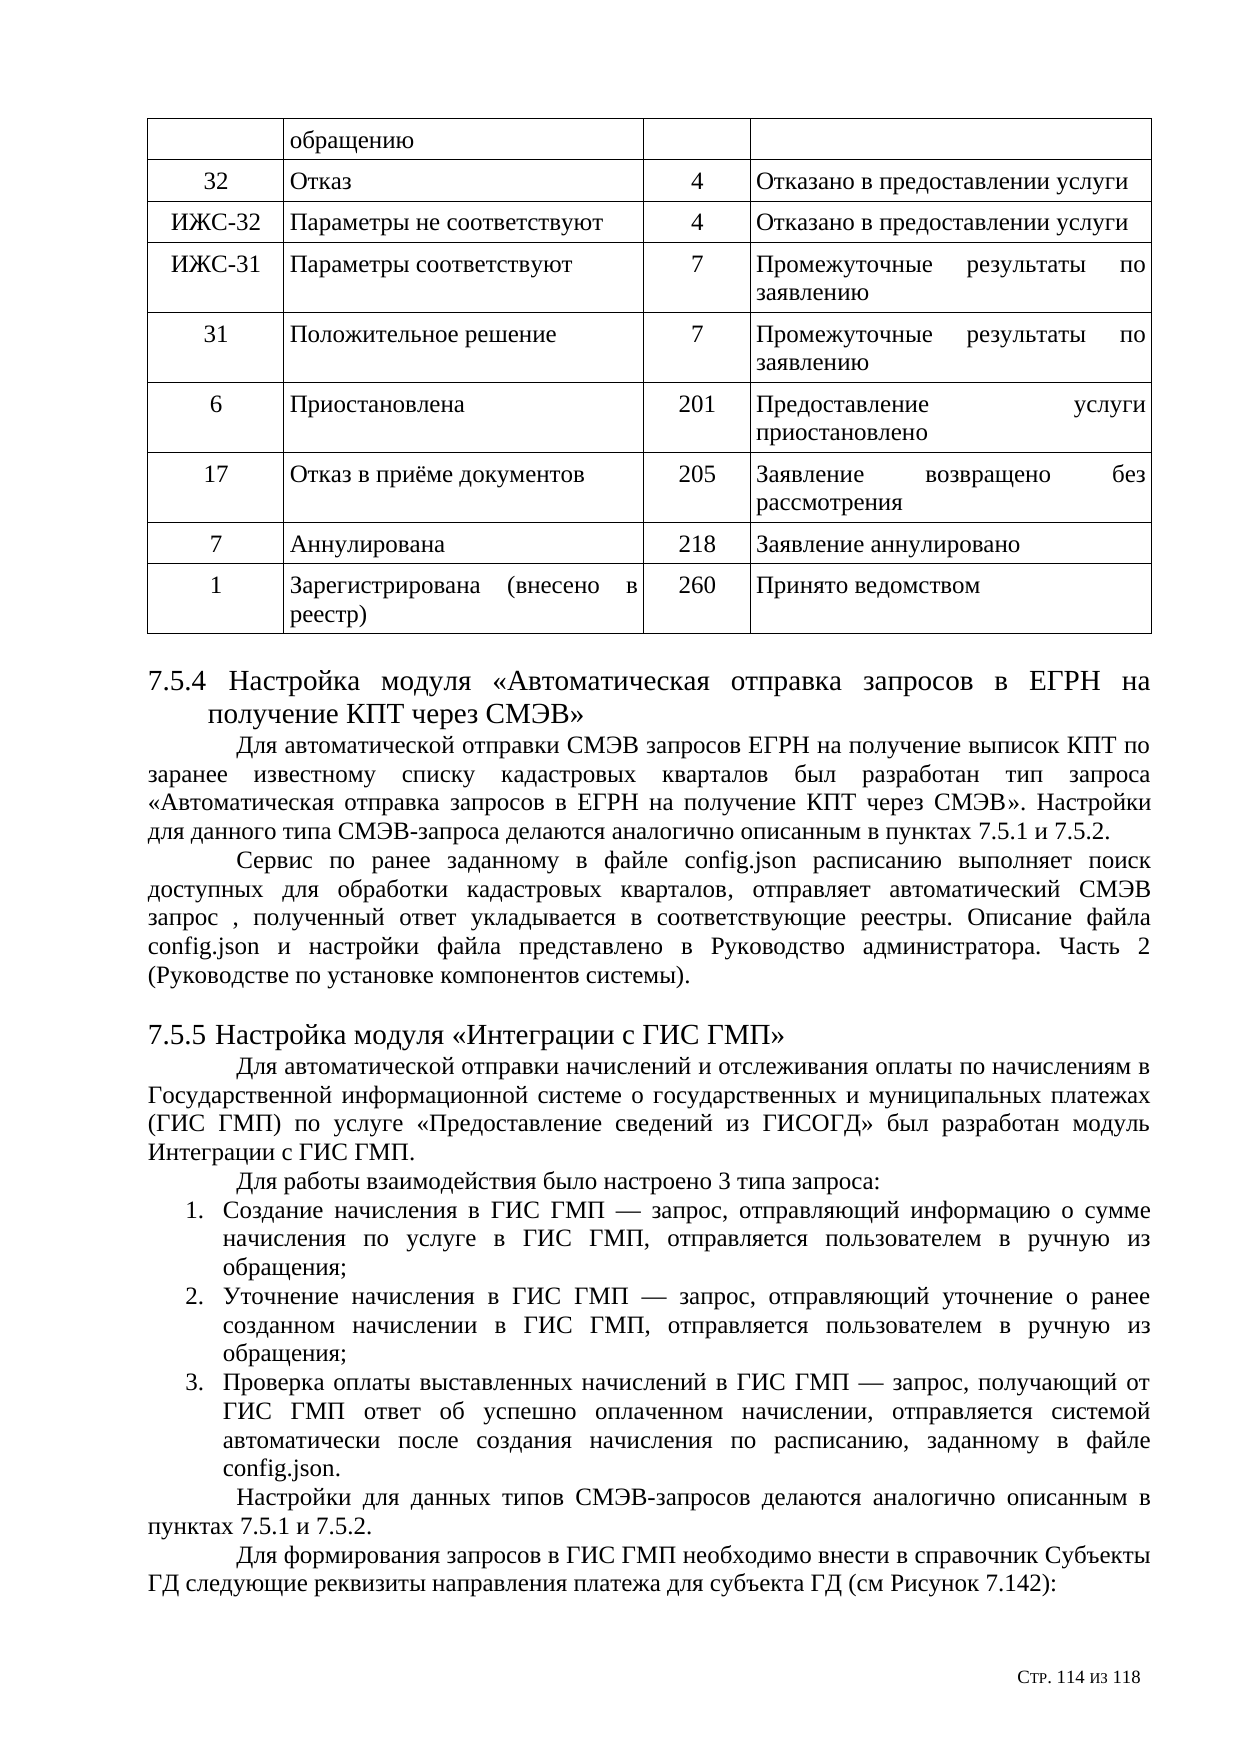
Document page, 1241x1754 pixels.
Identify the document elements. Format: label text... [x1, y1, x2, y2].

table_cell Заявление возвращено без рассмотрения [751, 453, 1151, 522]
table_cell 7 [644, 243, 750, 312]
table_cell ИЖС-32 [148, 202, 283, 242]
table_cell 260 [644, 564, 750, 633]
table_cell 7 [644, 313, 750, 382]
subtitle Настройка модуля «Автоматическая отправка запросов в ЕГРН на получение КПТ через СМЭВ» [148, 663, 1152, 730]
table_cell обращению [284, 119, 643, 159]
table_cell 31 [148, 313, 283, 382]
table_cell [644, 119, 750, 159]
list Создание начисления в ГИС ГМП — запрос, отправляющий информацию о сумме начисления по услуге в ГИС ГМП, отправляется пользователем в ручную из обращения; [185, 1195, 1152, 1281]
table_cell 1 [148, 564, 283, 633]
table_cell Отказано в предоставлении услуги [751, 202, 1151, 242]
list Проверка оплаты выставленных начислений в ГИС ГМП — запрос, получающий от ГИС ГМП ответ об успешно оплаченном начислении, отправляется системой автоматически после создания начисления по расписанию, заданному в файле config.json. [185, 1367, 1152, 1482]
text Настройки для данных типов СМЭВ-запросов делаются аналогично описанным в пунктах 7.5.1 и 7.5.2. [148, 1482, 1152, 1540]
table_cell Отказ в приёме документов [284, 453, 643, 522]
table_cell 32 [148, 160, 283, 201]
table_cell 6 [148, 383, 283, 452]
table_cell Предоставление услуги приостановлено [751, 383, 1151, 452]
table_cell Заявление аннулировано [751, 523, 1151, 563]
table_cell 17 [148, 453, 283, 522]
text Сервис по ранее заданному в файле config.json расписанию выполняет поиск доступных для обработки кадастровых кварталов, отправляет автоматический СМЭВ запрос , полученный ответ укладывается в соответствующие реестры. Описание файла config.json и настройки файла представлено в Руководство администратора. Часть 2 (Руководстве по установке компонентов системы). [148, 845, 1152, 989]
table_cell Аннулирована [284, 523, 643, 563]
table_cell Параметры не соответствуют [284, 202, 643, 242]
table_cell [751, 119, 1151, 159]
text Для формирования запросов в ГИС ГМП необходимо внести в справочник Субъекты ГД следующие реквизиты направления платежа для субъекта ГД (см Рисунок 7.142): [148, 1540, 1152, 1597]
table_cell [148, 119, 283, 159]
table_cell Зарегистрирована (внесено в реестр) [284, 564, 643, 633]
table_cell Принято ведомством [751, 564, 1151, 633]
text Для автоматической отправки СМЭВ запросов ЕГРН на получение выписок КПТ по заранее известному списку кадастровых кварталов был разработан тип запроса «Автоматическая отправка запросов в ЕГРН на получение КПТ через СМЭВ». Настройки для данного типа СМЭВ-запроса делаются аналогично описанным в пунктах 7.5.1 и 7.5.2. [148, 730, 1152, 845]
table_cell Отказ [284, 160, 643, 201]
subtitle Настройка модуля «Интеграции с ГИС ГМП» [148, 1017, 1152, 1051]
text Для работы взаимодействия было настроено 3 типа запроса: [148, 1166, 1152, 1195]
table_cell ИЖС-31 [148, 243, 283, 312]
table_cell 4 [644, 160, 750, 201]
table_cell 4 [644, 202, 750, 242]
table_cell Параметры соответствуют [284, 243, 643, 312]
table_cell Приостановлена [284, 383, 643, 452]
text Для автоматической отправки начислений и отслеживания оплаты по начислениям в Государственной информационной системе о государственных и муниципальных платежах (ГИС ГМП) по услуге «Предоставление сведений из ГИСОГД» был разработан модуль Интеграции с ГИС ГМП. [148, 1051, 1152, 1166]
list Уточнение начисления в ГИС ГМП — запрос, отправляющий уточнение о ранее созданном начислении в ГИС ГМП, отправляется пользователем в ручную из обращения; [185, 1281, 1152, 1367]
table_cell 218 [644, 523, 750, 563]
table_cell Промежуточные результаты по заявлению [751, 313, 1151, 382]
table_cell Промежуточные результаты по заявлению [751, 243, 1151, 312]
table_cell Положительное решение [284, 313, 643, 382]
table_cell 7 [148, 523, 283, 563]
table_cell 201 [644, 383, 750, 452]
table_cell 205 [644, 453, 750, 522]
table_cell Отказано в предоставлении услуги [751, 160, 1151, 201]
